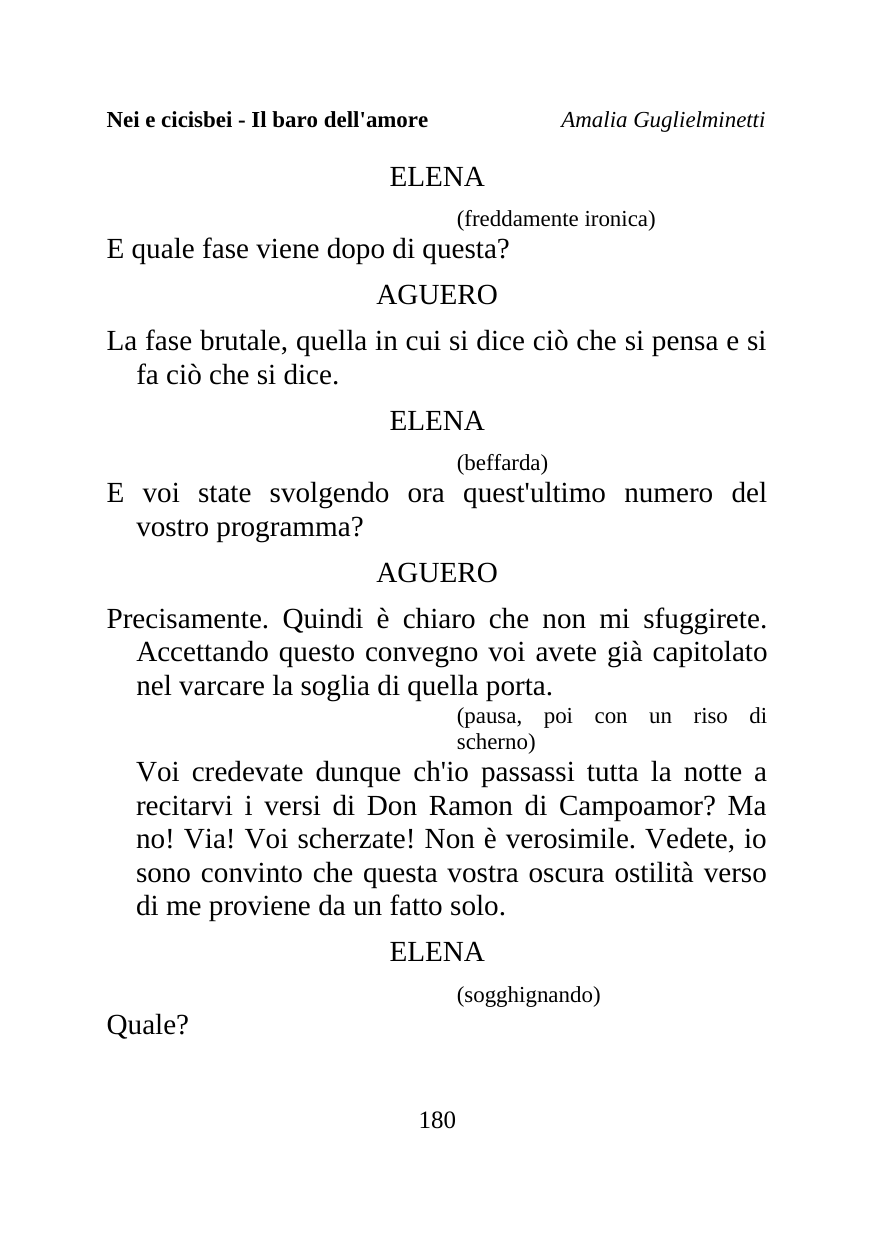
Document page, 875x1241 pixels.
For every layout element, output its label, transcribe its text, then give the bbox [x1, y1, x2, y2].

text (freddamente ironica) [457, 205, 768, 231]
text ELENA [106, 403, 768, 437]
text ELENA [106, 159, 768, 192]
text Voi credevate dunque ch'io passassi tutta la notte a recitarvi i versi di Don Ramon di Campoamor? Ma no! Via! Voi scherzate! Non è verosimile. Vedete, io sono convinto che questa vostra oscura ostilità verso di me proviene da un fatto solo. [136, 754, 768, 922]
text E voi state svolgendo ora quest'ultimo numero del vostro programma? [106, 475, 768, 542]
text E quale fase viene dopo di questa? [106, 231, 768, 265]
text (beffarda) [457, 449, 768, 475]
text AGUERO [106, 555, 768, 588]
text Precisamente. Quindi è chiaro che non mi sfuggirete. Accettando questo convegno voi avete già capitolato nel varcare la soglia di quella porta. [106, 601, 768, 702]
text (pausa, poi con un riso di scherno) [457, 702, 768, 754]
text La fase brutale, quella in cui si dice ciò che si pensa e si fa ciò che si dice. [106, 323, 768, 391]
text AGUERO [106, 277, 768, 311]
text Quale? [106, 1007, 768, 1041]
text (sogghignando) [457, 981, 768, 1007]
text ELENA [106, 934, 768, 968]
